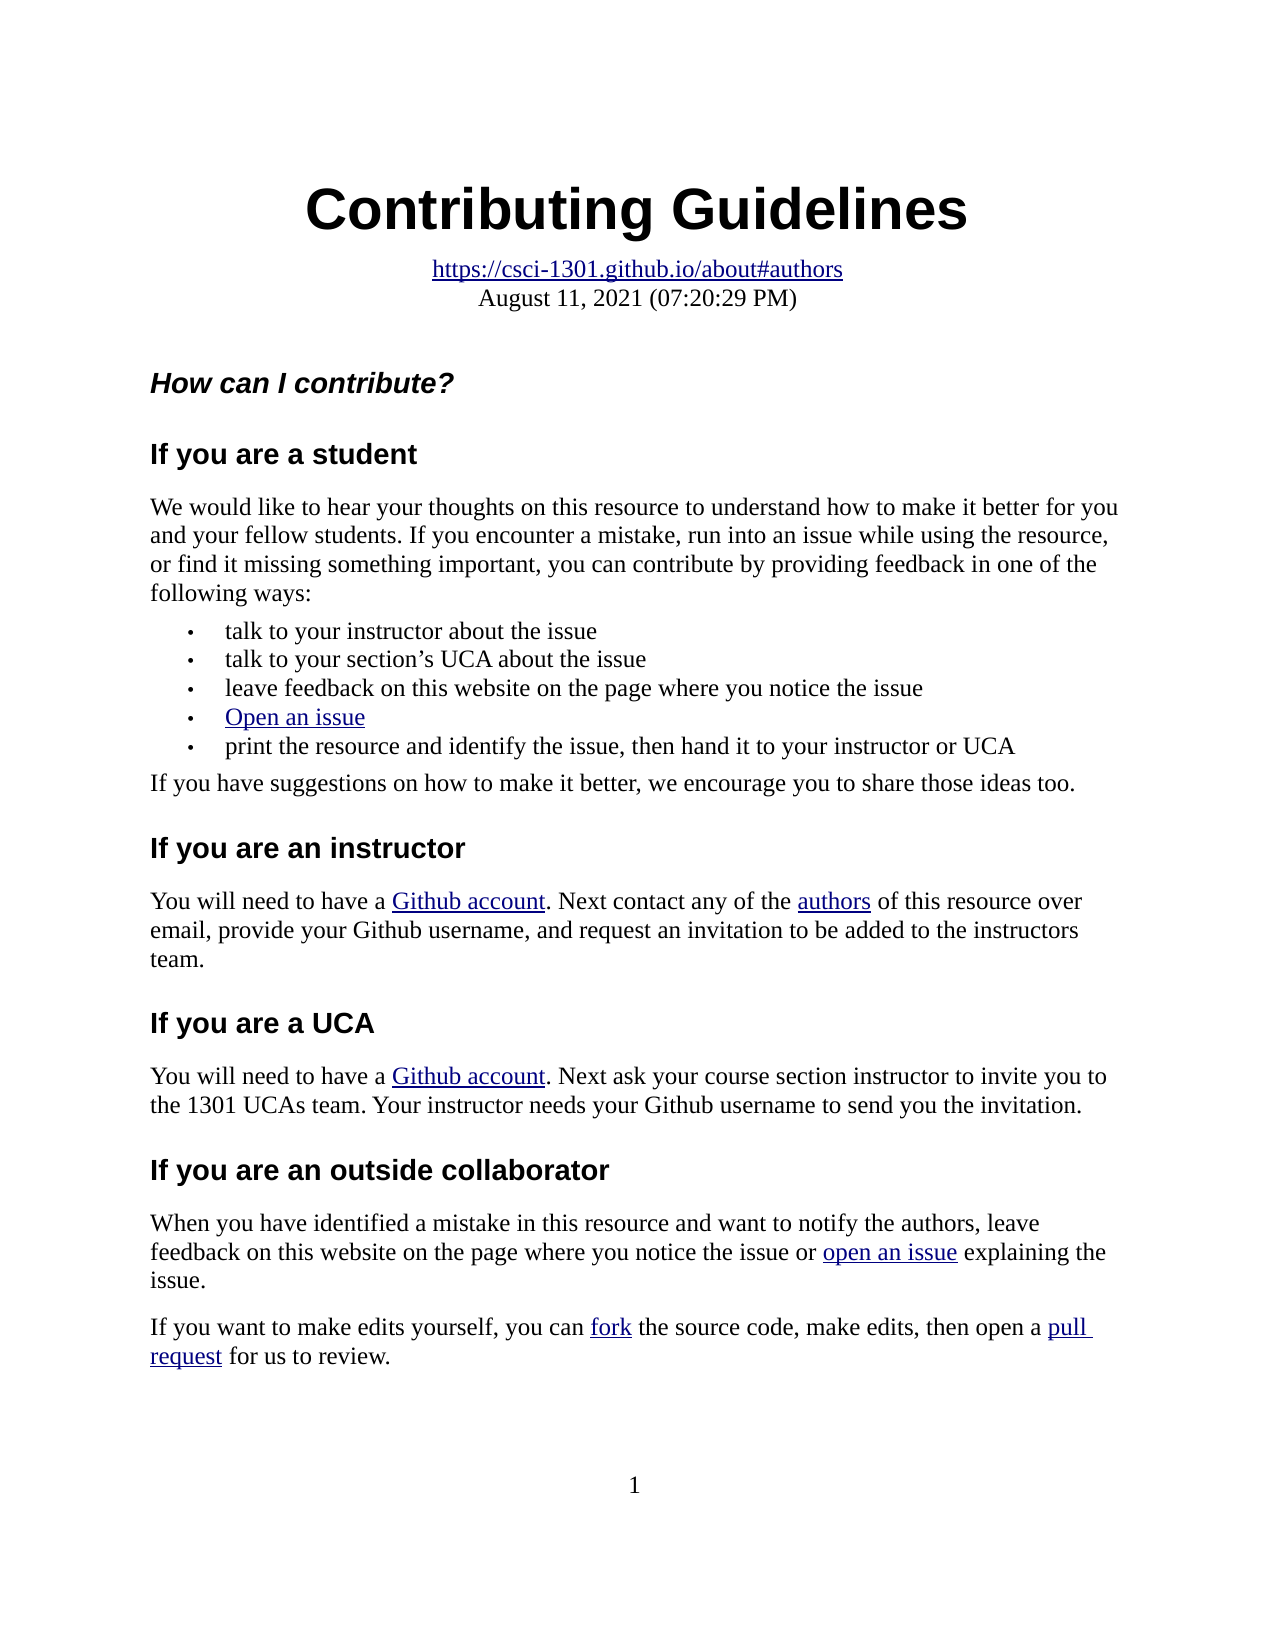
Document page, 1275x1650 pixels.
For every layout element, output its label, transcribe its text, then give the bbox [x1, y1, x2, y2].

list Open an issue [187, 702, 1125, 731]
text August 11, 2021 (07:20:29 PM) [150, 283, 1125, 312]
text We would like to hear your thoughts on this resource to understand how to make it better for you and your fellow students. If you encounter a mistake, run into an issue while using the resource, or find it missing something important, you can contribute by providing feedback in one of the following ways: [150, 492, 1125, 607]
subtitle If you are an instructor [150, 831, 1125, 865]
list print the resource and identify the issue, then hand it to your instructor or UCA [187, 731, 1125, 759]
text When you have identified a mistake in this resource and want to notify the authors, leave feedback on this website on the page where you notice the issue or open an issue explaining the issue. [150, 1208, 1125, 1294]
text If you want to make edits yourself, you can fork the source code, make edits, then open a pull request for us to review. [150, 1312, 1125, 1369]
subtitle If you are an outside collaborator [150, 1153, 1125, 1186]
subtitle How can I contribute? [150, 366, 1125, 399]
list talk to your section’s UCA about the issue [187, 644, 1125, 673]
list leave feedback on this website on the page where you notice the issue [187, 673, 1125, 702]
text You will need to have a Github account. Next contact any of the authors of this resource over email, provide your Github username, and request an invitation to be added to the instructors team. [150, 886, 1125, 972]
text You will need to have a Github account. Next ask your course section instructor to invite you to the 1301 UCAs team. Your instructor needs your Github username to send you the invitation. [150, 1061, 1125, 1119]
text https://csci-1301.github.io/about#authors [150, 254, 1125, 283]
subtitle If you are a UCA [150, 1006, 1125, 1040]
title Contributing Guidelines [150, 175, 1125, 242]
text If you have suggestions on how to make it better, we encourage you to share those ideas too. [150, 768, 1125, 797]
subtitle If you are a student [150, 437, 1125, 470]
list talk to your instructor about the issue [187, 616, 1125, 644]
